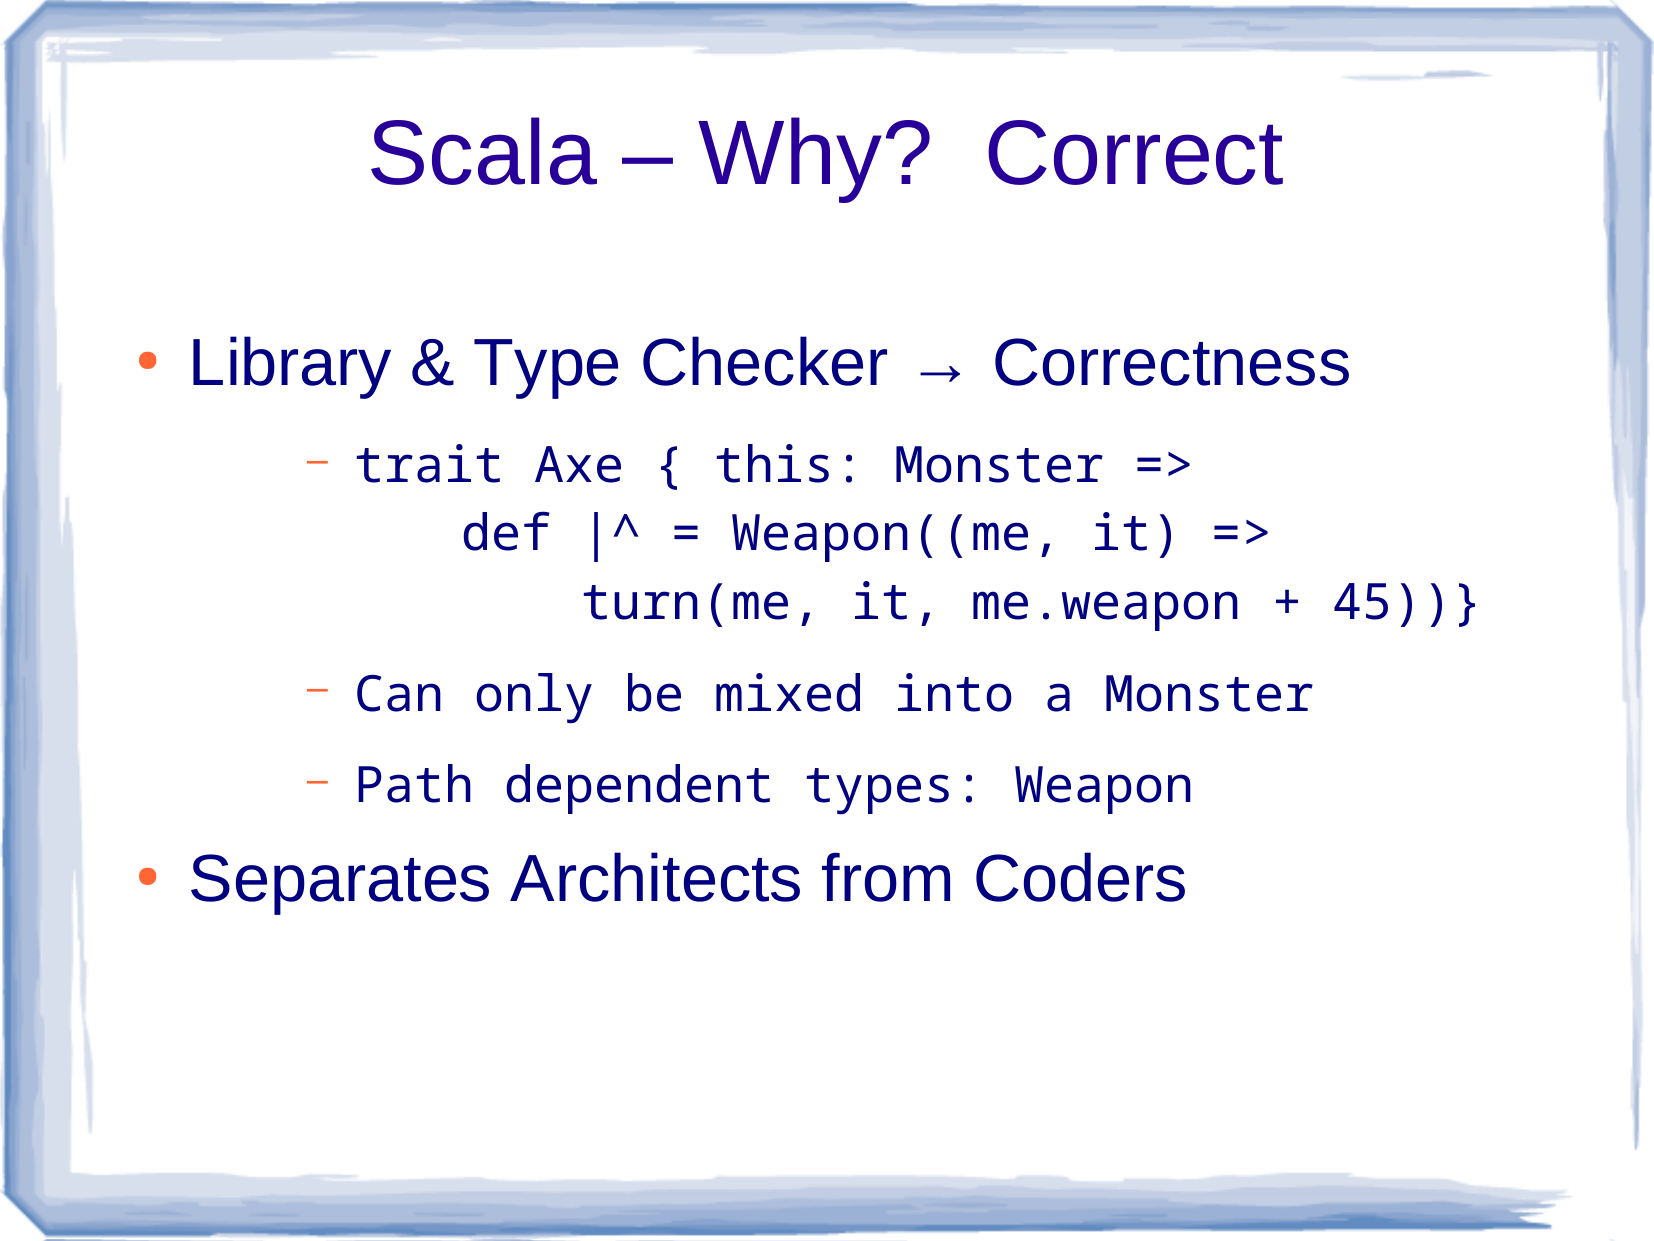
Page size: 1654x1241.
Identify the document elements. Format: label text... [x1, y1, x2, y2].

picture [0, 0, 1654, 1241]
title Scala – Why? Correct [82, 56, 1571, 250]
list Library & Type Checker → Correctness trait Axe { this: Monster => def |^ = Weapon((me, it) => turn(me, it, me.weapon + 45))} Can only be mixed into a Monster Path dependent types: Weapon Separates Architects from Coders [118, 324, 1571, 1129]
